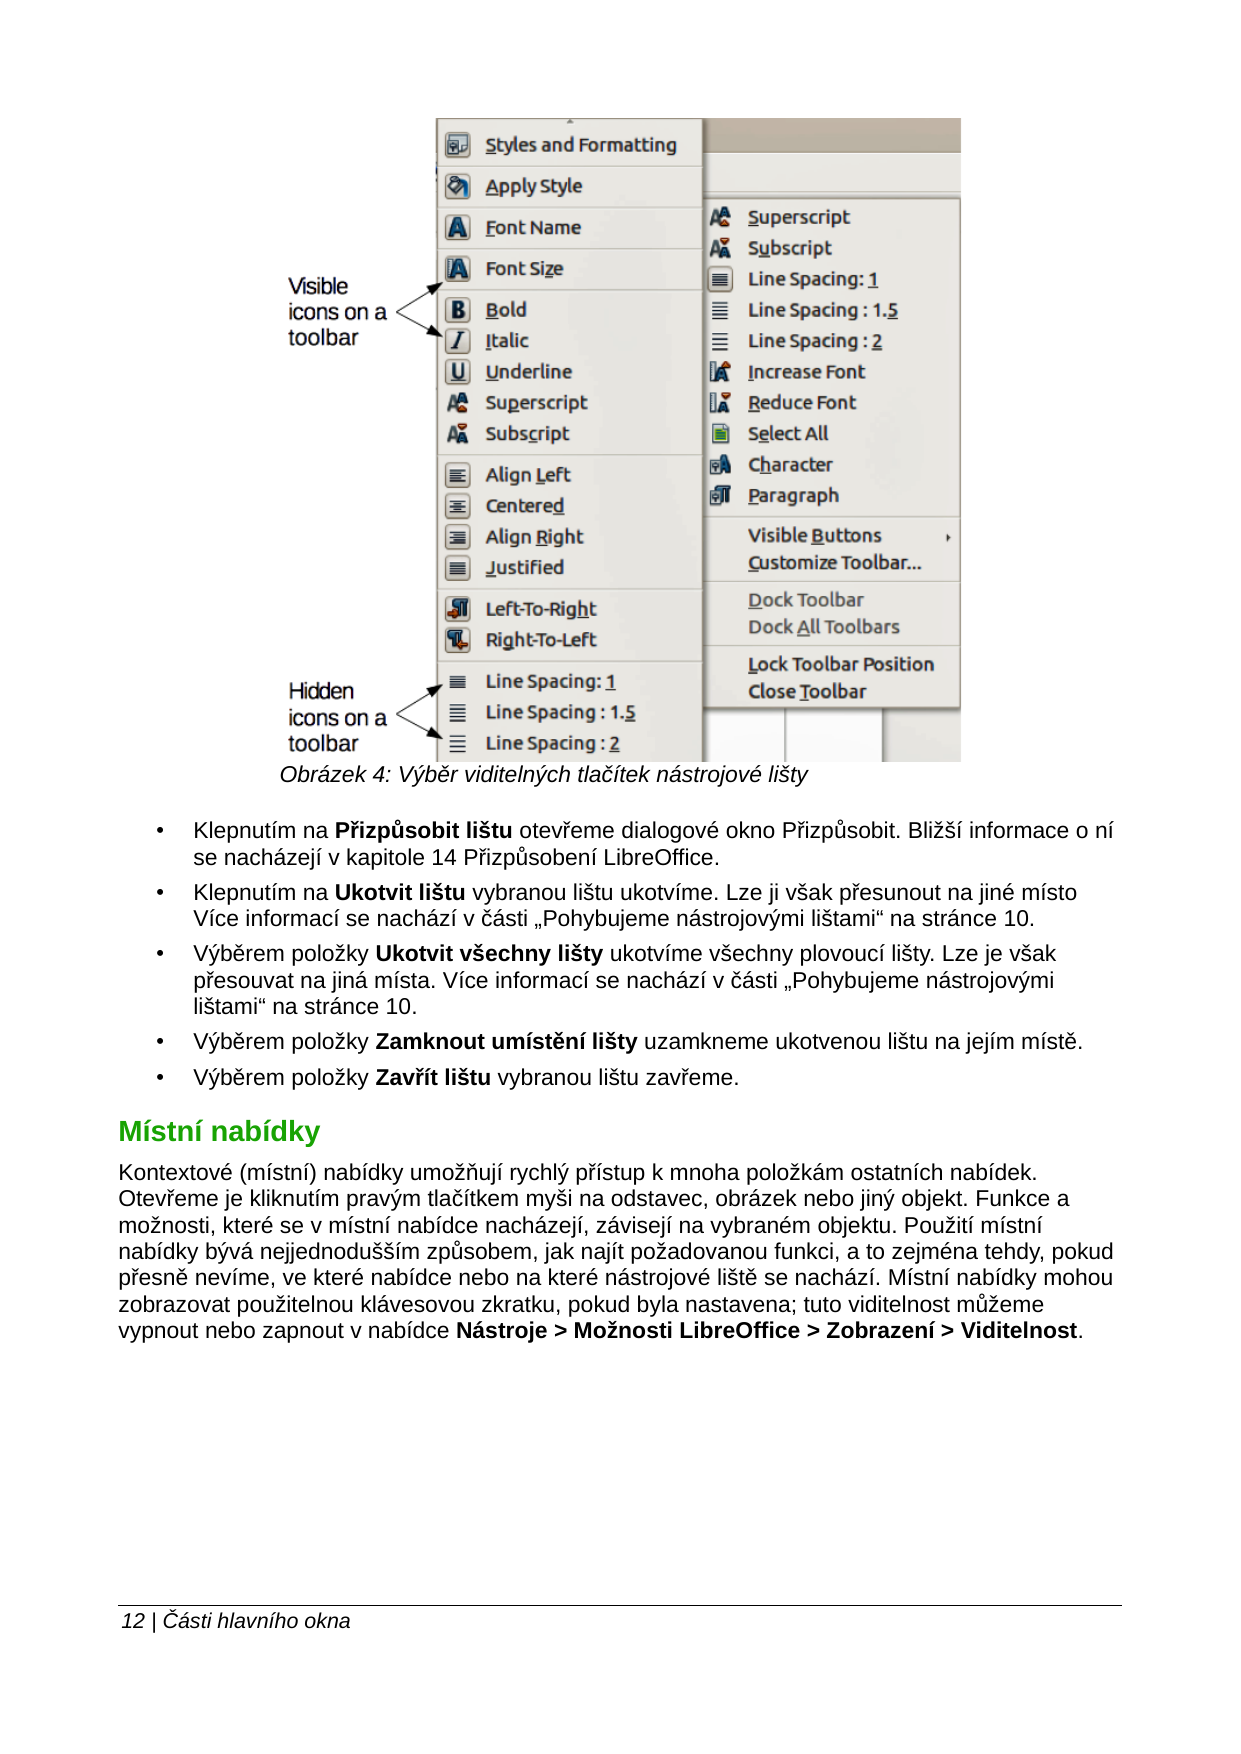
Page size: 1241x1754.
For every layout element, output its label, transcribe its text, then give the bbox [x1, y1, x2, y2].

list Výběrem položky Zamknout umístění lišty uzamkneme ukotvenou lištu na jejím místě. [156, 1028, 1122, 1055]
subtitle Místní nabídky [118, 1113, 1122, 1147]
list Klepnutím na Přizpůsobit lištu otevřeme dialogové okno Přizpůsobit. Bližší informace o ní se nacházejí v kapitole 14 Přizpůsobení LibreOffice. [156, 817, 1122, 870]
text Kontextové (místní) nabídky umožňují rychlý přístup k mnoha položkám ostatních nabídek. Otevřeme je kliknutím pravým tlačítkem myši na odstavec, obrázek nebo jiný objekt. Funkce a možnosti, které se v místní nabídce nacházejí, závisejí na vybraném objektu. Použití místní nabídky bývá nejjednodušším způsobem, jak najít požadovanou funkci, a to zejména tehdy, pokud přesně nevíme, ve které nabídce nebo na které nástrojové liště se nachází. Místní nabídky mohou zobrazovat použitelnou klávesovou zkratku, pokud byla nastavena; tuto viditelnost můžeme vypnout nebo zapnout v nabídce Nástroje > Možnosti LibreOffice > Zobrazení > Viditelnost. [118, 1159, 1122, 1343]
text Obrázek 4: Výběr viditelných tlačítek nástrojové lišty [279, 762, 961, 788]
picture [279, 118, 962, 762]
list Výběrem položky Ukotvit všechny lišty ukotvíme všechny plovoucí lišty. Lze je však přesouvat na jiná místa. Více informací se nachází v části „Přesouvání nástrojových lišt“ na stránce 10. [156, 940, 1122, 1019]
list Výběrem položky Zavřít lištu vybranou lištu zavřeme. [156, 1063, 1122, 1090]
list Klepnutím na Ukotvit lištu vybranou lištu ukotvíme. Lze ji však přesunout na jiné místo Více informací se nachází v části „Přesouvání nástrojových lišt“ na stránce 10. [156, 879, 1122, 932]
